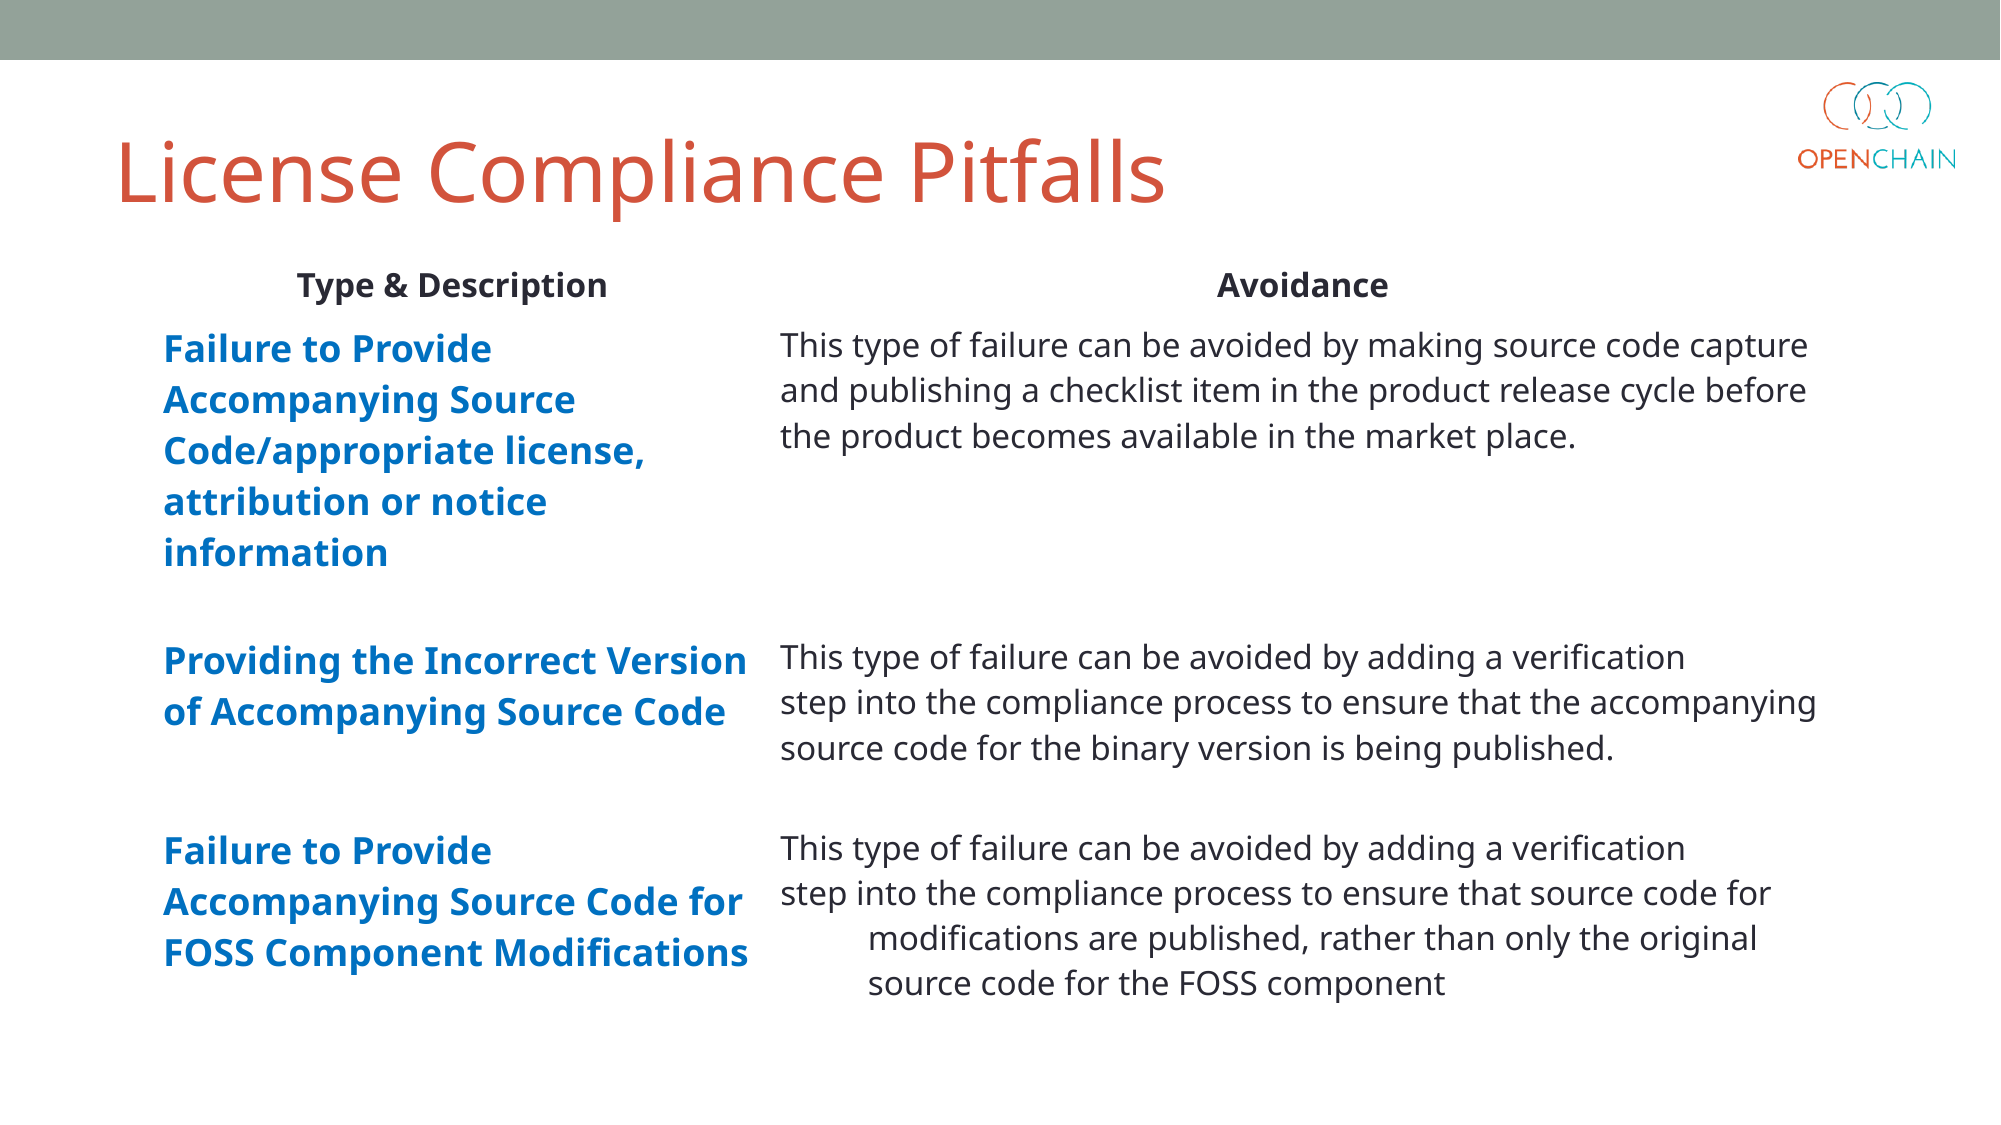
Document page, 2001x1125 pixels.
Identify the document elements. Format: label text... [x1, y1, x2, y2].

table_cell Providing the Incorrect Version of Accompanying Source Code [149, 628, 765, 817]
table_cell Failure to Provide Accompanying Source Code/appropriate license, attribution or notice information [149, 316, 765, 627]
table_header Type & Description [149, 255, 765, 315]
picture [1798, 82, 1955, 169]
text_box License Compliance Pitfalls [99, 87, 1900, 250]
table_cell This type of failure can be avoided by making source code capture and publishing a checklist item in the product release cycle before the product becomes available in the market place. [766, 316, 1841, 627]
table_header Avoidance [766, 255, 1841, 315]
table_cell This type of failure can be avoided by adding a verification step into the compliance process to ensure that source code for modifications are published, rather than only the original source code for the FOSS component [766, 818, 1841, 1092]
table_cell This type of failure can be avoided by adding a verification step into the compliance process to ensure that the accompanying source code for the binary version is being published. [766, 628, 1841, 817]
table_cell Failure to Provide Accompanying Source Code for FOSS Component Modifications [149, 818, 765, 1092]
